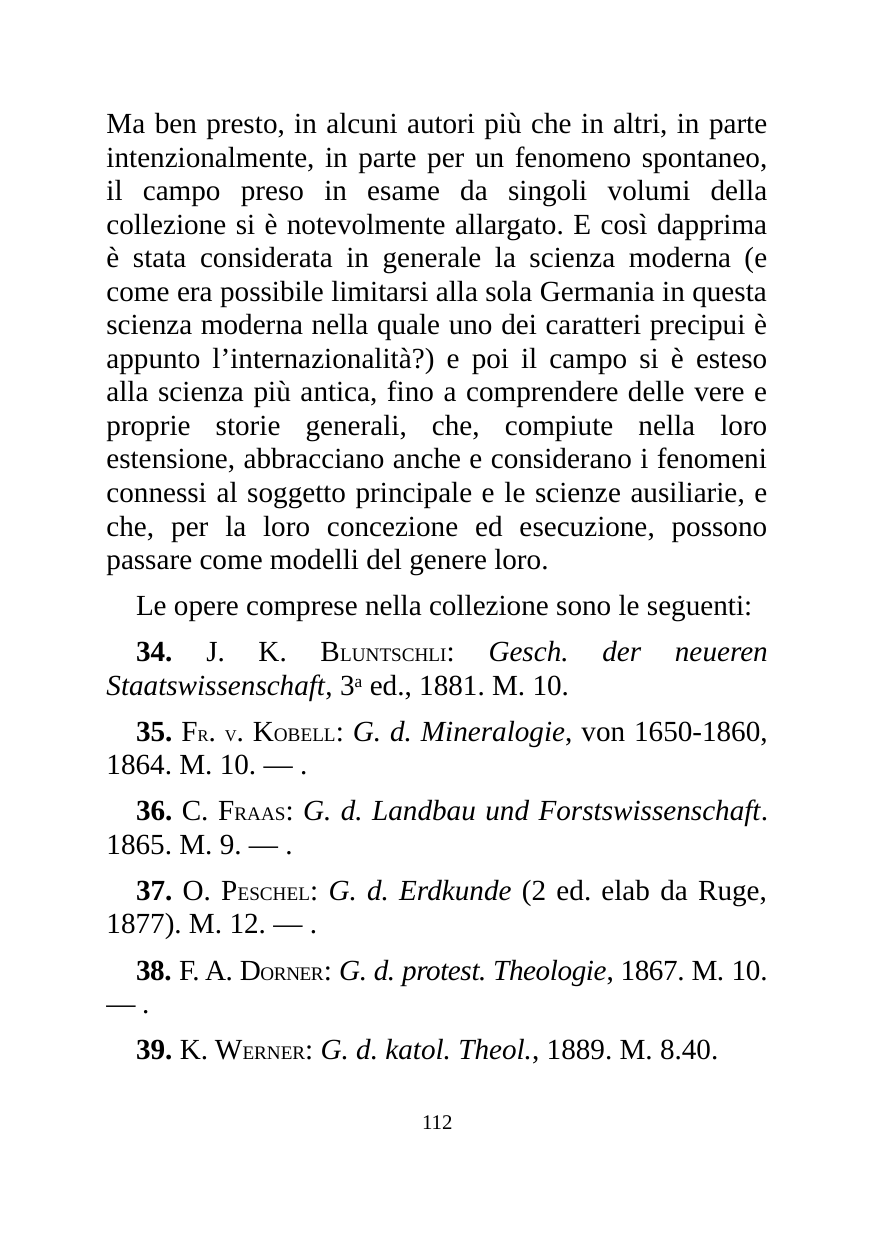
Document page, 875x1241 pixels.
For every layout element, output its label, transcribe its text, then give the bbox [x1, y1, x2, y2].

text 36. C. Fraas: G. d. Landbau und Forstswissenschaft. 1865. M. 9. — . [106, 793, 768, 861]
text 38. F. A. Dorner: G. d. protest. Theologie, 1867. M. 10. — . [106, 953, 768, 1020]
text 34. J. K. Bluntschli: Gesch. der neueren Staatswissenschaft, 3ᵃ ed., 1881. M. 10. [106, 634, 768, 701]
text 37. O. Peschel: G. d. Erdkunde (2 ed. elab da Ruge, 1877). M. 12. — . [106, 873, 768, 940]
text 35. Fr. v. Kobell: G. d. Mineralogie, von 1650-1860, 1864. M. 10. — . [106, 714, 768, 781]
text Le opere comprese nella collezione sono le seguenti: [106, 588, 768, 622]
text Ma ben presto, in alcuni autori più che in altri, in parte intenzionalmente, in parte per un fenomeno spontaneo, il campo preso in esame da singoli volumi della collezione si è notevolmente allargato. E così dapprima è stata considerata in generale la scienza moderna (e come era possibile limitarsi alla sola Germania in questa scienza moderna nella quale uno dei caratteri precipui è appunto l’internazionalità?) e poi il campo si è esteso alla scienza più antica, fino a comprendere delle vere e proprie storie generali, che, compiute nella loro estensione, abbracciano anche e considerano i fenomeni connessi al soggetto principale e le scienze ausiliarie, e che, per la loro concezione ed esecuzione, possono passare come modelli del genere loro. [106, 106, 768, 576]
text 39. K. Werner: G. d. katol. Theol., 1889. M. 8.40. [106, 1032, 768, 1066]
